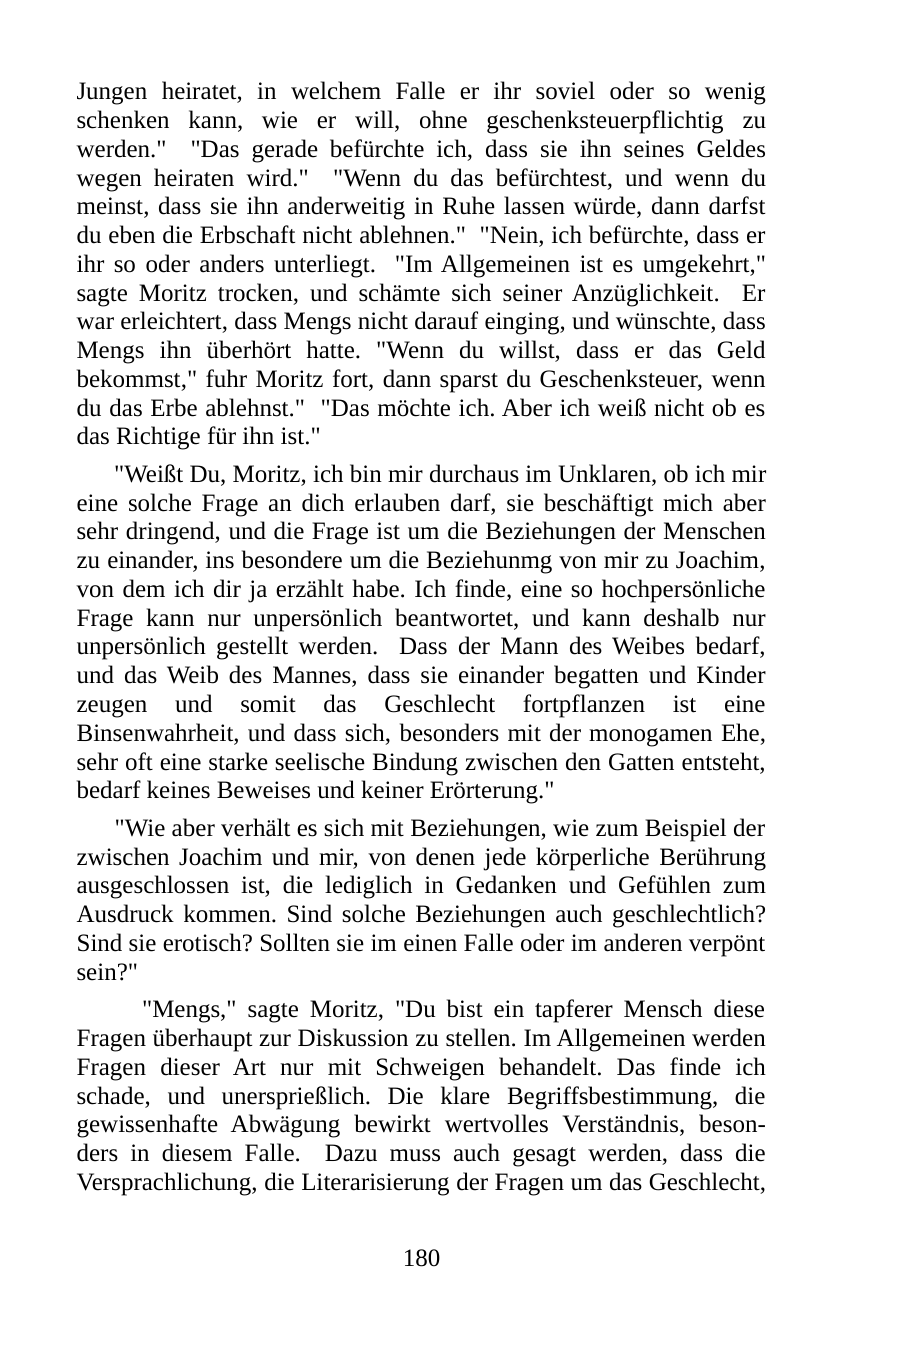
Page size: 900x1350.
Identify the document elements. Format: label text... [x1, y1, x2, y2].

text "Weißt Du, Moritz, ich bin mir durchaus im Unklaren, ob ich mir eine solche Frage an dich erlauben darf, sie beschäftigt mich aber sehr dringend, und die Frage ist um die Beziehungen der Menschen zu einander, ins besondere um die Beziehunmg von mir zu Joachim, von dem ich dir ja erzählt habe. Ich finde, eine so hochpersönliche Frage kann nur unpersönlich beantwortet, und kann deshalb nur unpersönlich gestellt werden. Dass der Mann des Weibes bedarf, und das Weib des Mannes, dass sie einander begatten und Kinder zeugen und somit das Geschlecht fortpflanzen ist eine Binsenwahrheit, und dass sich, besonders mit der monogamen Ehe, sehr oft eine starke seelische Bindung zwischen den Gatten entsteht, bedarf keines Beweises und keiner Erörterung." [76, 459, 766, 804]
text Jungen heiratet, in welchem Falle er ihr soviel oder so wenig schenken kann, wie er will, ohne geschenksteuerpflichtig zu werden." "Das gerade befürchte ich, dass sie ihn seines Geldes wegen heiraten wird." "Wenn du das befürchtest, und wenn du meinst, dass sie ihn anderweitig in Ruhe lassen würde, dann darfst du eben die Erbschaft nicht ablehnen." "Nein, ich befürchte, dass er ihr so oder anders unterliegt. "Im Allgemeinen ist es umgekehrt," sagte Moritz trocken, und schämte sich seiner Anzüglichkeit. Er war erleichtert, dass Mengs nicht darauf einging, und wünschte, dass Mengs ihn überhört hatte. "Wenn du willst, dass er das Geld bekommst," fuhr Moritz fort, dann sparst du Geschenksteuer, wenn du das Erbe ablehnst." "Das möchte ich. Aber ich weiß nicht ob es das Richtige für ihn ist." [76, 76, 766, 450]
text "Wie aber verhält es sich mit Beziehungen, wie zum Beispiel der zwischen Joachim und mir, von denen jede körperliche Berührung ausgeschlossen ist, die lediglich in Gedanken und Gefühlen zum Ausdruck kommen. Sind solche Beziehungen auch geschlechtlich? Sind sie erotisch? Sollten sie im einen Falle oder im anderen verpönt sein?" [76, 813, 766, 986]
text "Mengs," sagte Moritz, "Du bist ein tapferer Mensch diese Fragen überhaupt zur Diskussion zu stellen. Im Allgemeinen werden Fragen dieser Art nur mit Schweigen behandelt. Das finde ich schade, und unersprießlich. Die klare Begriffsbestimmung, die gewissenhafte Abwägung bewirkt wertvolles Verständnis, beson-ders in diesem Falle. Dazu muss auch gesagt werden, dass die Versprachlichung, die Literarisierung der Fragen um das Geschlecht, [76, 994, 766, 1196]
